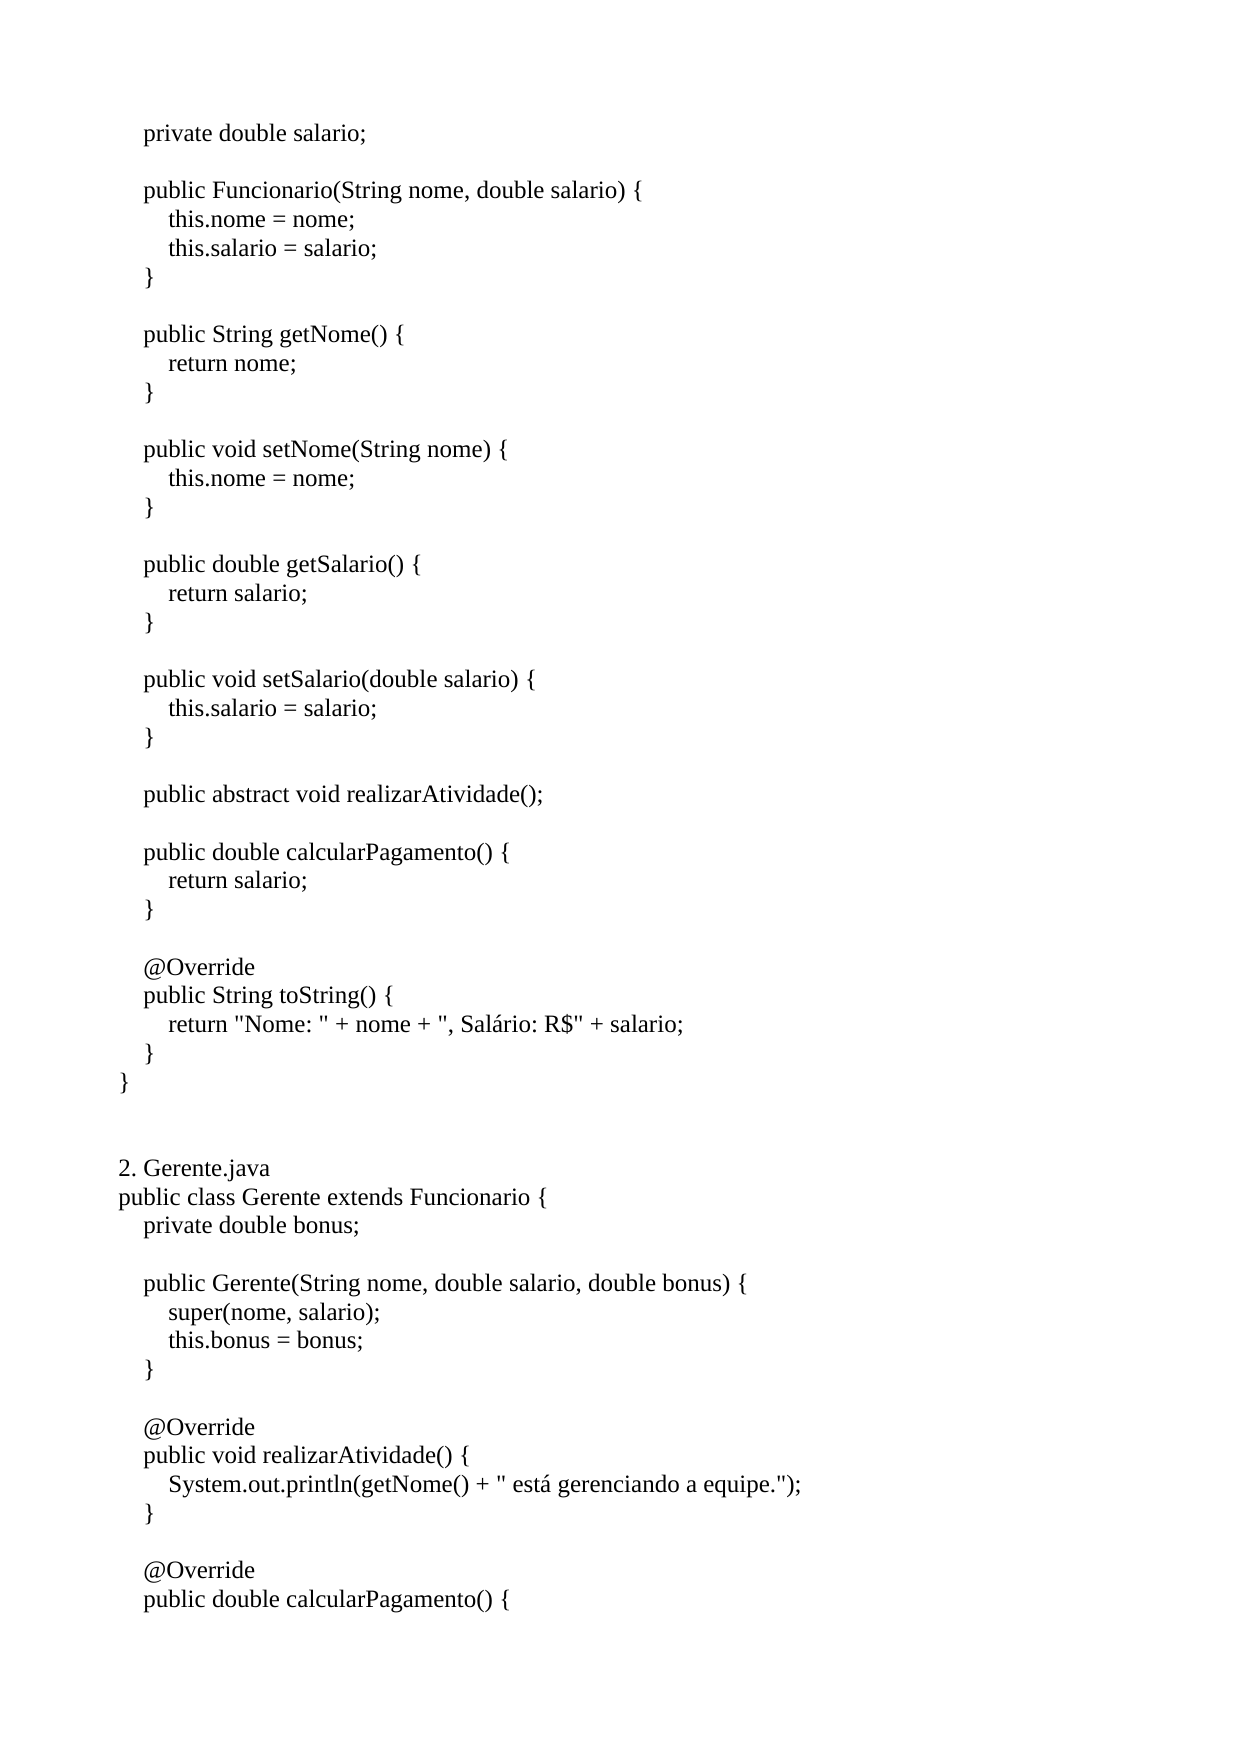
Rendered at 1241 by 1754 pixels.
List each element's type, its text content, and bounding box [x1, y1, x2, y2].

text private double bonus; [118, 1211, 1122, 1239]
text } [118, 1067, 1122, 1096]
text public void realizarAtividade() { [118, 1441, 1122, 1469]
text } [118, 607, 1122, 636]
text public class Gerente extends Funcionario { [118, 1182, 1122, 1211]
text 2. Gerente.java [118, 1153, 1122, 1182]
text @Override [118, 1412, 1122, 1441]
text public void setNome(String nome) { [118, 434, 1122, 463]
text public Gerente(String nome, double salario, double bonus) { [118, 1268, 1122, 1297]
text System.out.println(getNome() + " está gerenciando a equipe."); [118, 1469, 1122, 1498]
text } [118, 1354, 1122, 1383]
text return salario; [118, 578, 1122, 607]
text public Funcionario(String nome, double salario) { [118, 176, 1122, 204]
text } [118, 722, 1122, 751]
text } [118, 1038, 1122, 1067]
text this.nome = nome; [118, 204, 1122, 233]
text this.bonus = bonus; [118, 1326, 1122, 1354]
text } [118, 262, 1122, 291]
text public abstract void realizarAtividade(); [118, 779, 1122, 808]
text public String getNome() { [118, 319, 1122, 348]
text return "Nome: " + nome + ", Salário: R$" + salario; [118, 1009, 1122, 1038]
text } [118, 894, 1122, 923]
text private double salario; [118, 118, 1122, 147]
text this.salario = salario; [118, 233, 1122, 262]
text super(nome, salario); [118, 1297, 1122, 1326]
text public double calcularPagamento() { [118, 1584, 1122, 1613]
text return nome; [118, 348, 1122, 377]
text this.salario = salario; [118, 693, 1122, 722]
text return salario; [118, 866, 1122, 894]
text @Override [118, 952, 1122, 981]
text } [118, 492, 1122, 521]
text public void setSalario(double salario) { [118, 664, 1122, 693]
text public double calcularPagamento() { [118, 837, 1122, 866]
text public double getSalario() { [118, 549, 1122, 578]
text } [118, 1498, 1122, 1527]
text public String toString() { [118, 981, 1122, 1009]
text @Override [118, 1556, 1122, 1584]
text } [118, 377, 1122, 406]
text this.nome = nome; [118, 463, 1122, 492]
